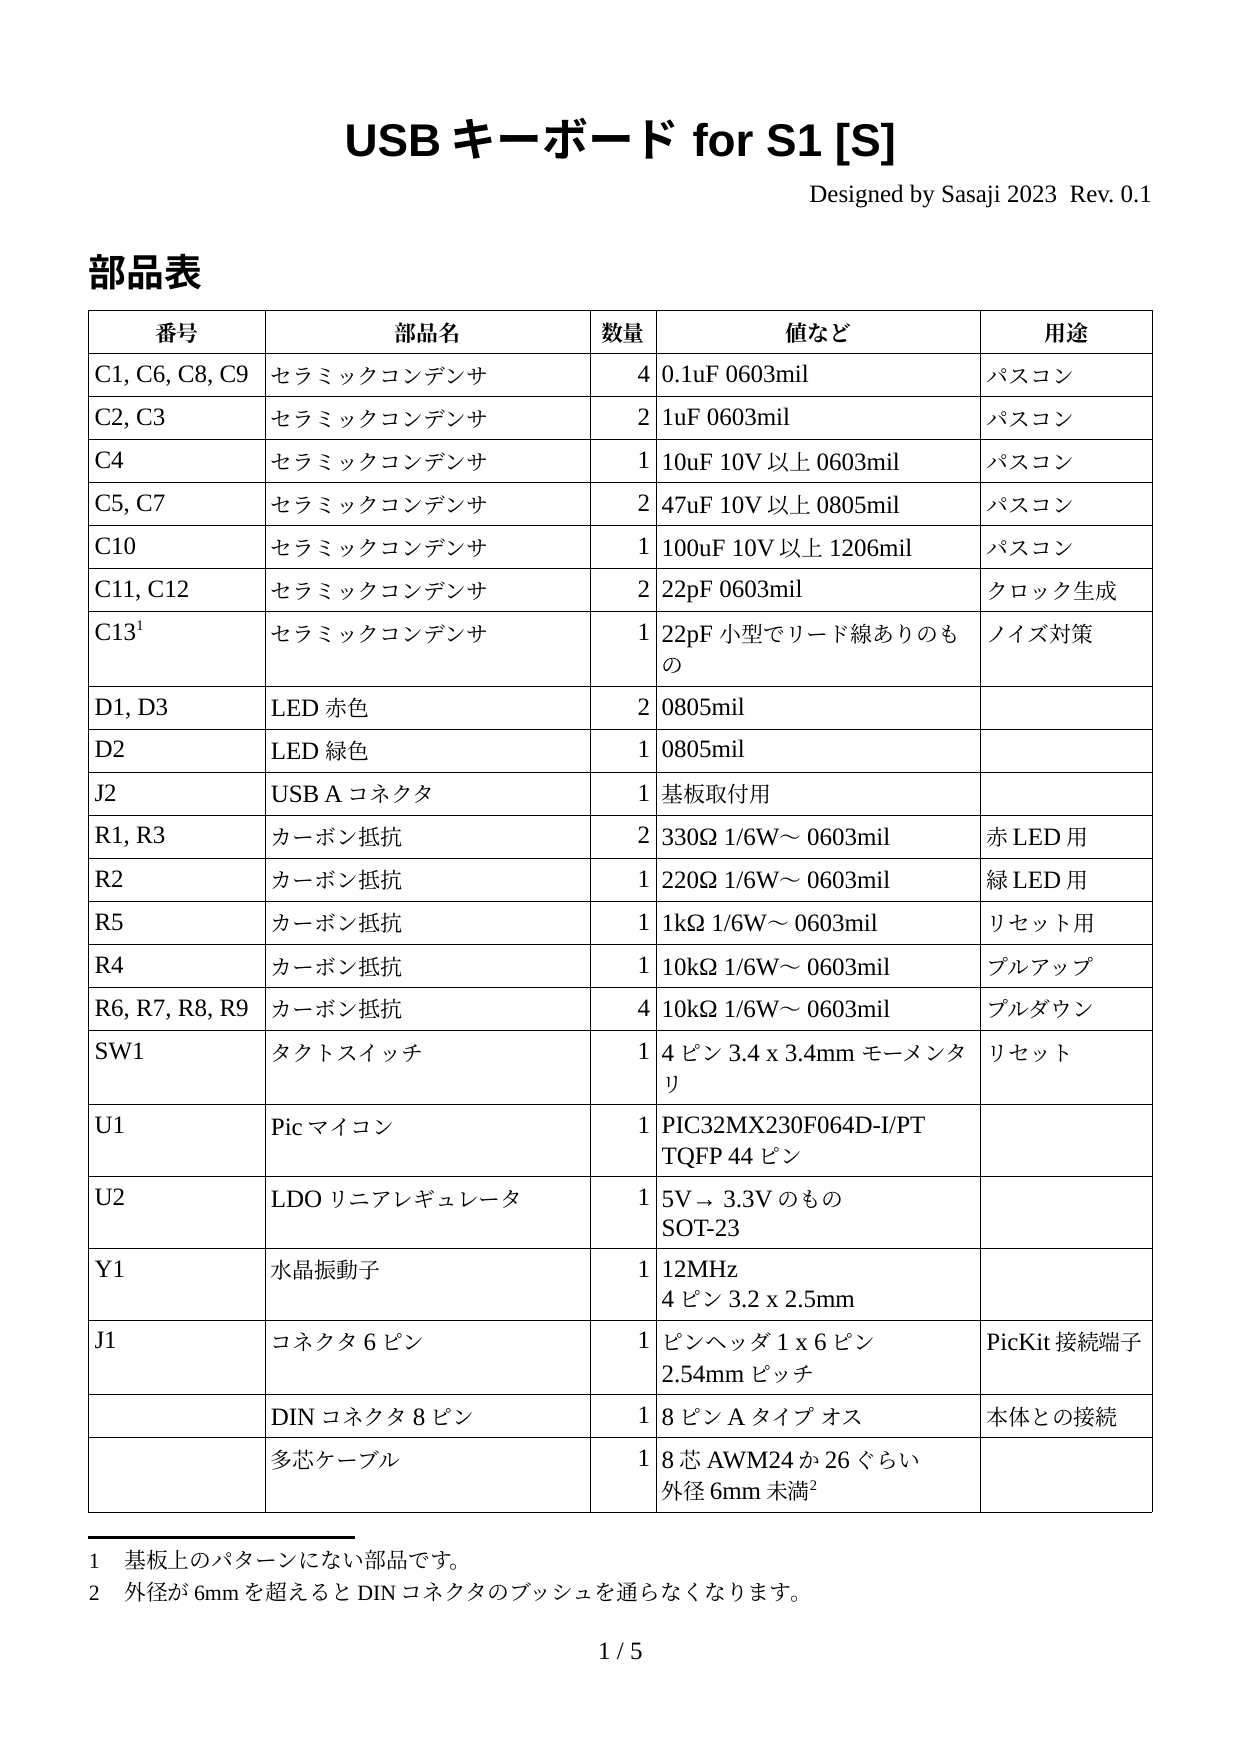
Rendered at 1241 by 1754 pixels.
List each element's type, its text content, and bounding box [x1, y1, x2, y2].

table_cell C5, C7 [89, 483, 265, 525]
table_cell [89, 1438, 265, 1512]
table_cell R6, R7, R8, R9 [89, 988, 265, 1030]
table_cell パスコン [981, 526, 1152, 568]
table_cell カーボン抵抗 [266, 816, 590, 858]
table_cell R1, R3 [89, 816, 265, 858]
table_cell 本体との接続 [981, 1395, 1152, 1437]
table_cell D2 [89, 730, 265, 772]
table_cell 1kΩ 1/6W～ 0603mil [657, 902, 980, 944]
table_cell 8芯 AWM24か26ぐらい 外径6mm未満 [657, 1438, 980, 1512]
table_cell クロック生成 [981, 569, 1152, 611]
table_cell 10kΩ 1/6W～ 0603mil [657, 988, 980, 1030]
table_cell 100uF 10V以上 1206mil [657, 526, 980, 568]
table_cell 220Ω 1/6W～ 0603mil [657, 859, 980, 901]
table_cell セラミックコンデンサ [266, 526, 590, 568]
table_cell パスコン [981, 440, 1152, 482]
table_cell 1 [591, 612, 656, 686]
table_cell 4 [591, 988, 656, 1030]
table_cell 緑LED用 [981, 859, 1152, 901]
table_cell プルアップ [981, 945, 1152, 987]
table_cell 4ピン 3.4 x 3.4mm モーメンタリ [657, 1031, 980, 1104]
table_cell 2 [591, 569, 656, 611]
table_cell 5V→ 3.3Vのもの SOT-23 [657, 1177, 980, 1248]
table_cell 1 [591, 1438, 656, 1512]
table_cell 1 [591, 1395, 656, 1437]
table_header 値など [657, 311, 980, 353]
table_cell U2 [89, 1177, 265, 1248]
table_cell C10 [89, 526, 265, 568]
table_cell D1, D3 [89, 687, 265, 729]
table_cell 1 [591, 859, 656, 901]
table_cell 8ピンAタイプ オス [657, 1395, 980, 1437]
subtitle 部品表 [88, 243, 1152, 298]
table_cell J1 [89, 1321, 265, 1394]
table_cell セラミックコンデンサ [266, 354, 590, 396]
table_cell 1 [591, 440, 656, 482]
table_cell 0.1uF 0603mil [657, 354, 980, 396]
table_cell 1 [591, 1321, 656, 1394]
table_cell パスコン [981, 397, 1152, 439]
table_cell 水晶振動子 [266, 1249, 590, 1320]
table_cell 22pF 小型でリード線ありのもの [657, 612, 980, 686]
table_cell ノイズ対策 [981, 612, 1152, 686]
table_cell 1 [591, 1249, 656, 1320]
table_cell USB Aコネクタ [266, 773, 590, 815]
table_cell U1 [89, 1105, 265, 1176]
table_header 番号 [89, 311, 265, 353]
table_cell 2 [591, 816, 656, 858]
table_cell 1uF 0603mil [657, 397, 980, 439]
table_cell カーボン抵抗 [266, 988, 590, 1030]
table_cell リセット [981, 1031, 1152, 1104]
table_cell PIC32MX230F064D-I/PT TQFP 44ピン [657, 1105, 980, 1176]
table_cell 2 [591, 483, 656, 525]
table_cell パスコン [981, 483, 1152, 525]
table_cell 1 [591, 1177, 656, 1248]
table_cell [981, 1249, 1152, 1320]
table_cell PicKit接続端子 [981, 1321, 1152, 1394]
table_cell 0805mil [657, 687, 980, 729]
table_cell Y1 [89, 1249, 265, 1320]
table_cell カーボン抵抗 [266, 945, 590, 987]
table_cell 1 [591, 945, 656, 987]
table_header 部品名 [266, 311, 590, 353]
table_cell LDOリニアレギュレータ [266, 1177, 590, 1248]
table_cell セラミックコンデンサ [266, 612, 590, 686]
table_cell 多芯ケーブル [266, 1438, 590, 1512]
text Designed by Sasaji 2023 Rev. 0.1 [88, 179, 1152, 207]
table_cell 1 [591, 526, 656, 568]
table_cell [981, 773, 1152, 815]
table_cell コネクタ 6ピン [266, 1321, 590, 1394]
table_cell カーボン抵抗 [266, 859, 590, 901]
table_cell 2 [591, 397, 656, 439]
table_cell 1 [591, 902, 656, 944]
table_cell LED 赤色 [266, 687, 590, 729]
table_cell 1 [591, 1105, 656, 1176]
table_cell C1, C6, C8, C9 [89, 354, 265, 396]
table_cell C2, C3 [89, 397, 265, 439]
table_cell R2 [89, 859, 265, 901]
table_cell J2 [89, 773, 265, 815]
table_cell 1 [591, 1031, 656, 1104]
table_cell [89, 1395, 265, 1437]
table_cell DINコネクタ 8ピン [266, 1395, 590, 1437]
table_cell [981, 1105, 1152, 1176]
table_cell 10kΩ 1/6W～ 0603mil [657, 945, 980, 987]
table_cell [981, 1177, 1152, 1248]
table_cell 0805mil [657, 730, 980, 772]
table_cell 基板取付用 [657, 773, 980, 815]
table_cell プルダウン [981, 988, 1152, 1030]
table_cell R4 [89, 945, 265, 987]
table_cell [981, 687, 1152, 729]
table_cell セラミックコンデンサ [266, 569, 590, 611]
table_cell カーボン抵抗 [266, 902, 590, 944]
table_cell セラミックコンデンサ [266, 483, 590, 525]
table_cell ピンヘッダ 1 x 6ピン 2.54mmピッチ [657, 1321, 980, 1394]
table_cell セラミックコンデンサ [266, 440, 590, 482]
table_cell 10uF 10V以上 0603mil [657, 440, 980, 482]
table_cell タクトスイッチ [266, 1031, 590, 1104]
table_header 数量 [591, 311, 656, 353]
table_cell リセット用 [981, 902, 1152, 944]
table_cell C11, C12 [89, 569, 265, 611]
table_cell [981, 1438, 1152, 1512]
table_cell 12MHz 4ピン 3.2 x 2.5mm [657, 1249, 980, 1320]
table_cell C13 [89, 612, 265, 686]
table_cell パスコン [981, 354, 1152, 396]
table_cell 47uF 10V以上 0805mil [657, 483, 980, 525]
table_cell 1 [591, 730, 656, 772]
table_cell C4 [89, 440, 265, 482]
table_cell 330Ω 1/6W～ 0603mil [657, 816, 980, 858]
table_cell SW1 [89, 1031, 265, 1104]
table_cell Picマイコン [266, 1105, 590, 1176]
table_cell 22pF 0603mil [657, 569, 980, 611]
table_cell LED 緑色 [266, 730, 590, 772]
table_header 用途 [981, 311, 1152, 353]
table_cell R5 [89, 902, 265, 944]
table_cell 4 [591, 354, 656, 396]
table_cell [981, 730, 1152, 772]
table_cell セラミックコンデンサ [266, 397, 590, 439]
title USBキーボード for S1 [S] [88, 113, 1152, 166]
table_cell 1 [591, 773, 656, 815]
table_cell 赤LED用 [981, 816, 1152, 858]
table_cell 2 [591, 687, 656, 729]
